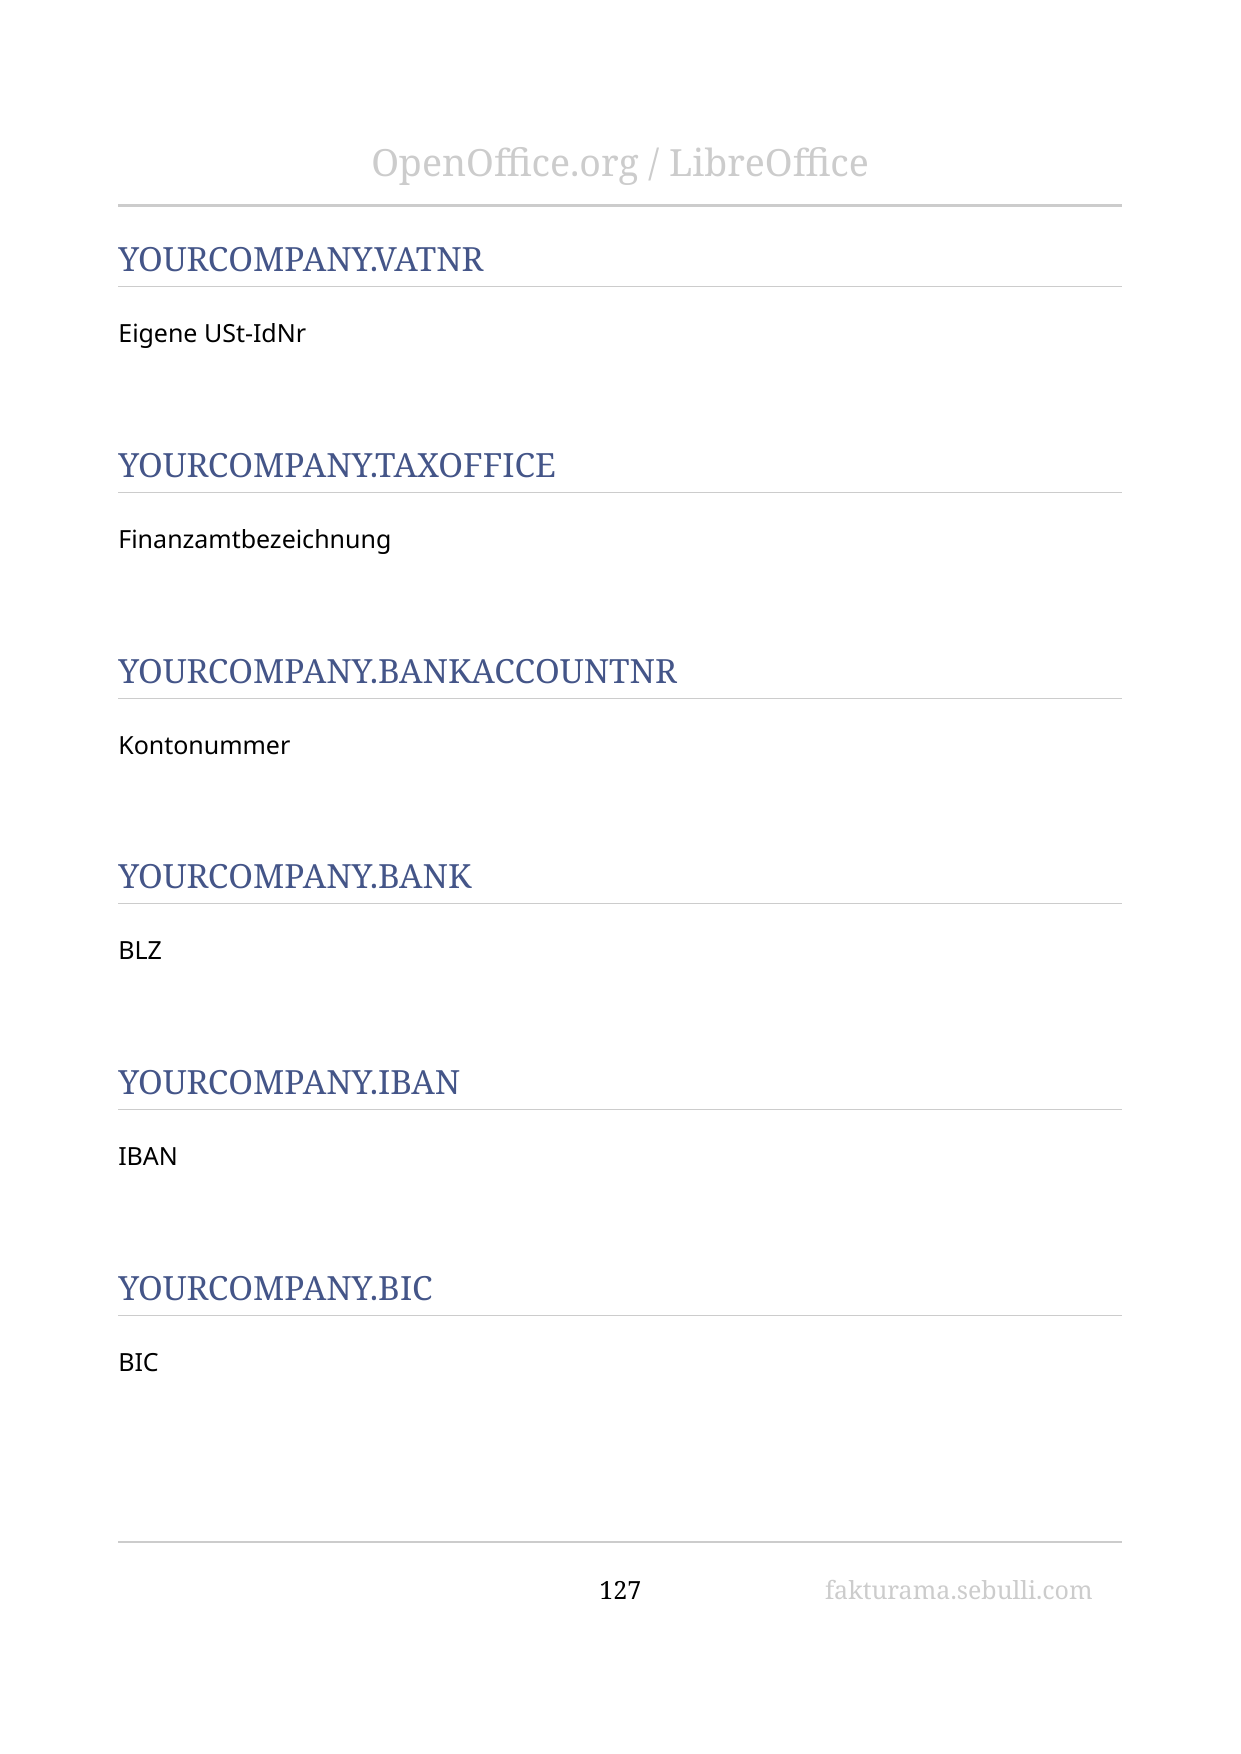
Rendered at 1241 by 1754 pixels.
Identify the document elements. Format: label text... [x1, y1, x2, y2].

text IBAN [118, 1139, 1122, 1173]
subtitle YOURCOMPANY.VATNR [118, 236, 1122, 286]
subtitle YOURCOMPANY.IBAN [118, 1059, 1122, 1109]
text Finanzamtbezeichnung [118, 522, 1122, 556]
subtitle YOURCOMPANY.BIC [118, 1265, 1122, 1315]
text BIC [118, 1344, 1122, 1378]
text Eigene USt-IdNr [118, 316, 1122, 350]
subtitle YOURCOMPANY.TAXOFFICE [118, 442, 1122, 492]
text Kontonummer [118, 727, 1122, 761]
subtitle YOURCOMPANY.BANKACCOUNTNR [118, 648, 1122, 698]
text BLZ [118, 933, 1122, 967]
subtitle YOURCOMPANY.BANK [118, 853, 1122, 903]
